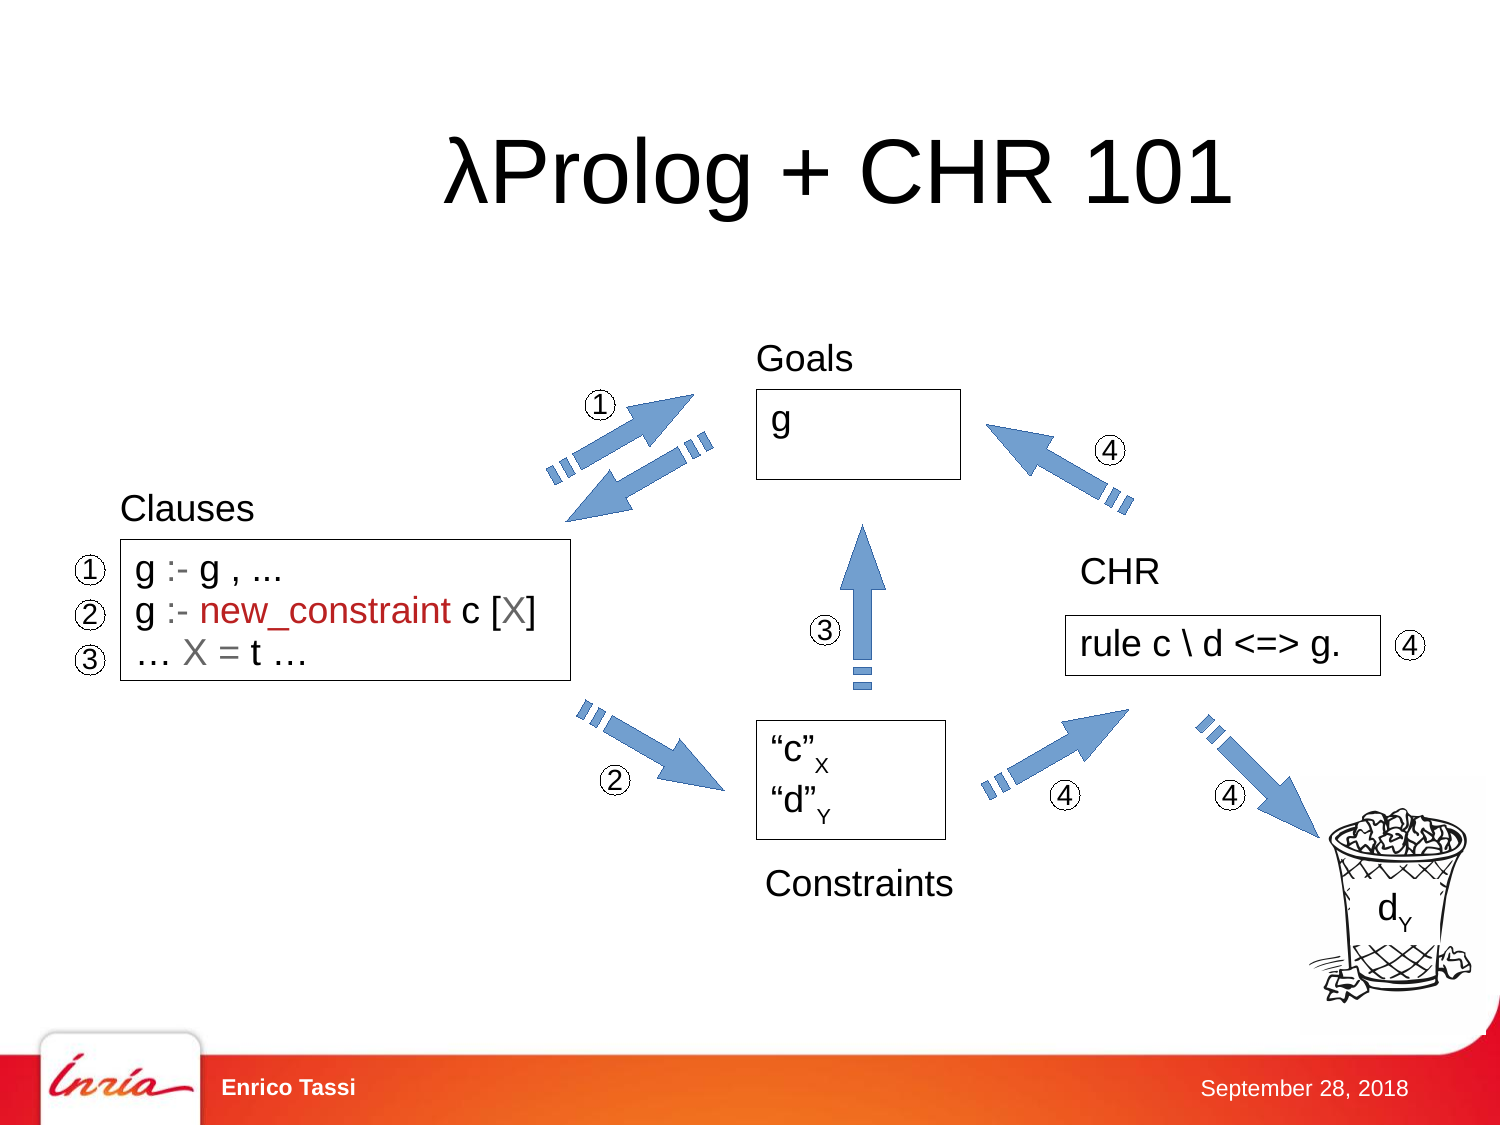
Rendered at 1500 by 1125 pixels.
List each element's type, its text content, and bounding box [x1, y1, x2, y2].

text_box [572, 394, 694, 470]
title λProlog + CHR 101 [221, 77, 1459, 266]
text_box Constraints [750, 854, 969, 912]
text_box [559, 457, 576, 478]
text_box 4 [1095, 435, 1126, 466]
picture [0, 776, 1500, 1125]
text_box [1104, 487, 1121, 508]
text_box CHR [1065, 543, 1239, 601]
text_box 4 [1395, 630, 1426, 661]
text_box [840, 524, 886, 660]
text_box 4 [1215, 780, 1246, 811]
text_box 3 [75, 644, 106, 676]
text_box [994, 772, 1011, 793]
text_box g [756, 389, 961, 480]
text_box 2 [75, 599, 106, 631]
text_box 4 [1050, 780, 1081, 811]
text_box [1117, 495, 1134, 515]
text_box [576, 699, 593, 720]
text_box Clauses [105, 479, 279, 537]
text_box [853, 682, 872, 690]
text_box rule c \ d <=> g. [1065, 615, 1381, 676]
text_box dY [1350, 879, 1441, 946]
text_box [603, 715, 725, 791]
text_box 1 [75, 554, 106, 586]
text_box [986, 424, 1108, 500]
text_box g :- g , ... g :- new_constraint c [X] … X = t … [120, 539, 571, 681]
text_box 1 [585, 389, 616, 421]
text_box 3 [810, 615, 841, 646]
text_box [981, 780, 997, 800]
text_box [589, 707, 606, 728]
text_box [697, 431, 714, 452]
text_box “c”X “d”Y [756, 720, 946, 840]
text_box [546, 465, 563, 485]
text_box Goals [741, 329, 869, 387]
text_box [1206, 725, 1226, 744]
text_box [1195, 714, 1215, 733]
text_box 2 [600, 765, 631, 796]
text_box [565, 446, 687, 522]
text_box [1217, 736, 1320, 838]
text_box [853, 667, 872, 675]
text_box [1007, 709, 1129, 785]
text_box [684, 439, 701, 459]
